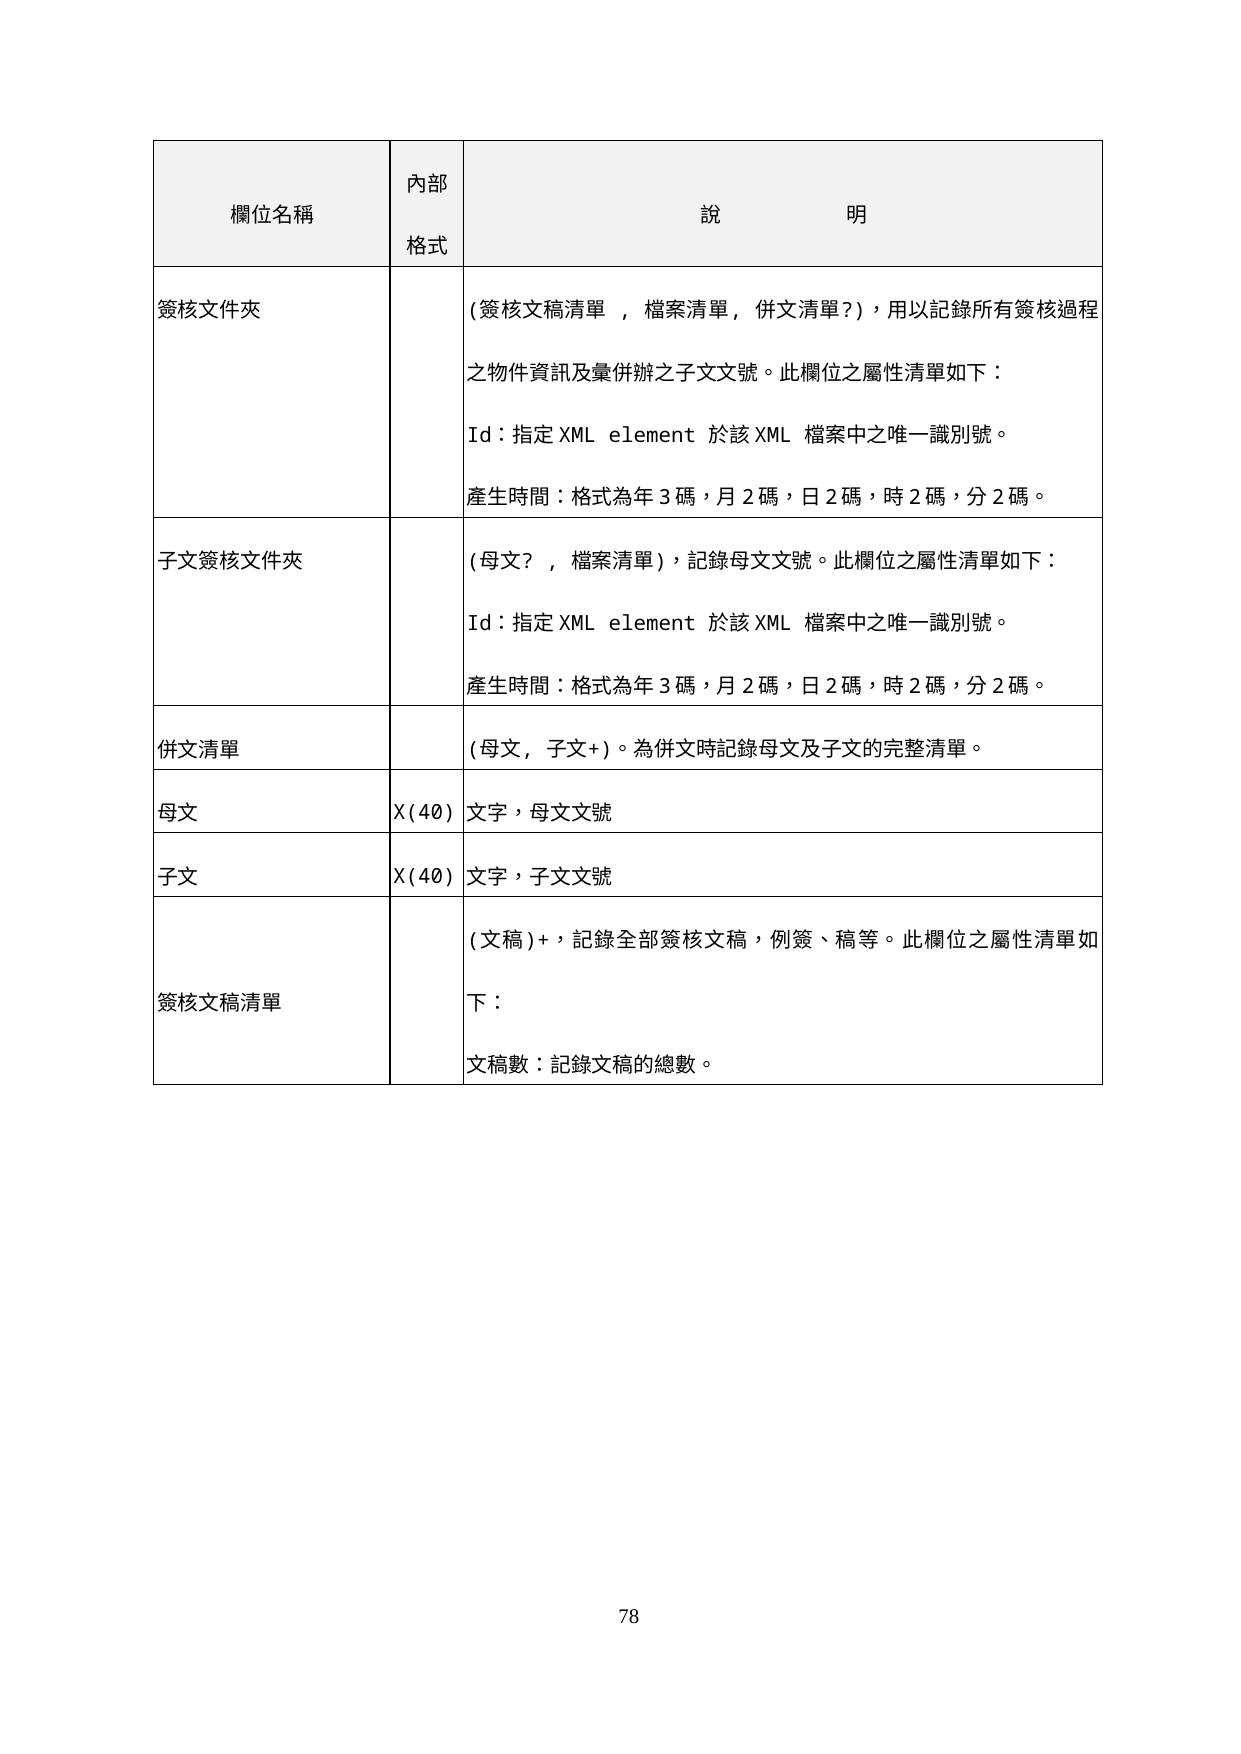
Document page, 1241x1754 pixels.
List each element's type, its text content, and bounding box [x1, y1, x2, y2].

table_cell 簽核文件夾 [154, 267, 389, 517]
table_cell [391, 897, 463, 1084]
table_cell (文稿)+，記錄全部簽核文稿，例簽、稿等。此欄位之屬性清單如下： 文稿數：記錄文稿的總數。 [464, 897, 1102, 1084]
table_cell 併文清單 [154, 706, 389, 769]
table_cell 簽核文稿清單 [154, 897, 389, 1084]
table_cell 子文 [154, 833, 389, 896]
table_cell [391, 706, 463, 769]
table_header 欄位名稱 [154, 141, 389, 266]
table_cell X(40) [391, 833, 463, 896]
table_cell X(40) [391, 770, 463, 832]
table_cell (母文? , 檔案清單)，記錄母文文號。此欄位之屬性清單如下： Id：指定XML element 於該XML 檔案中之唯一識別號。 產生時間：格式為年3碼，月2碼，日2碼，時2碼，分2碼。 [464, 518, 1102, 705]
table_cell (簽核文稿清單 , 檔案清單, 併文清單?)，用以記錄所有簽核過程之物件資訊及彙併辦之子文文號。此欄位之屬性清單如下： Id：指定XML element 於該XML 檔案中之唯一識別號。 產生時間：格式為年3碼，月2碼，日2碼，時2碼，分2碼。 [464, 267, 1102, 517]
table_cell [391, 267, 463, 517]
table_header 內部 格式 [391, 141, 463, 266]
table_cell 文字，子文文號 [464, 833, 1102, 896]
table_cell [391, 518, 463, 705]
table_header 說 明 [464, 141, 1102, 266]
table_cell 母文 [154, 770, 389, 832]
table_cell 子文簽核文件夾 [154, 518, 389, 705]
table_cell (母文, 子文+)。為併文時記錄母文及子文的完整清單。 [464, 706, 1102, 769]
table_cell 文字，母文文號 [464, 770, 1102, 832]
